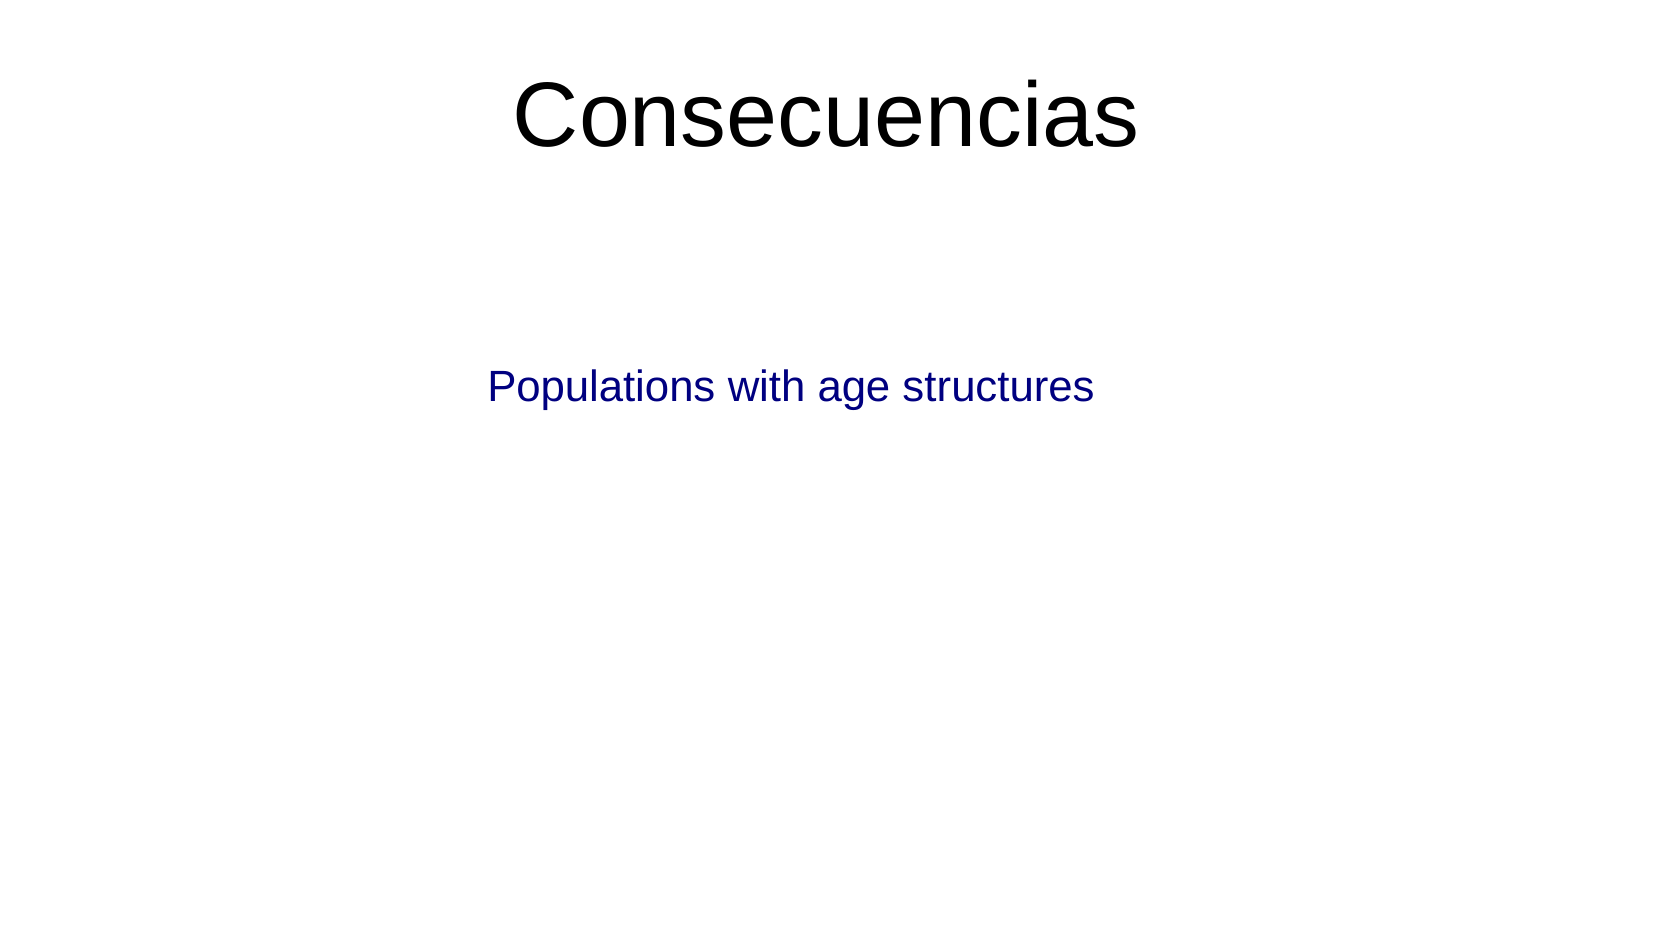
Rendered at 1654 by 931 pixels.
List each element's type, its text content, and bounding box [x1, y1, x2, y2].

title Consecuencias [82, 37, 1571, 193]
text_box Populations with age structures [472, 354, 1152, 418]
